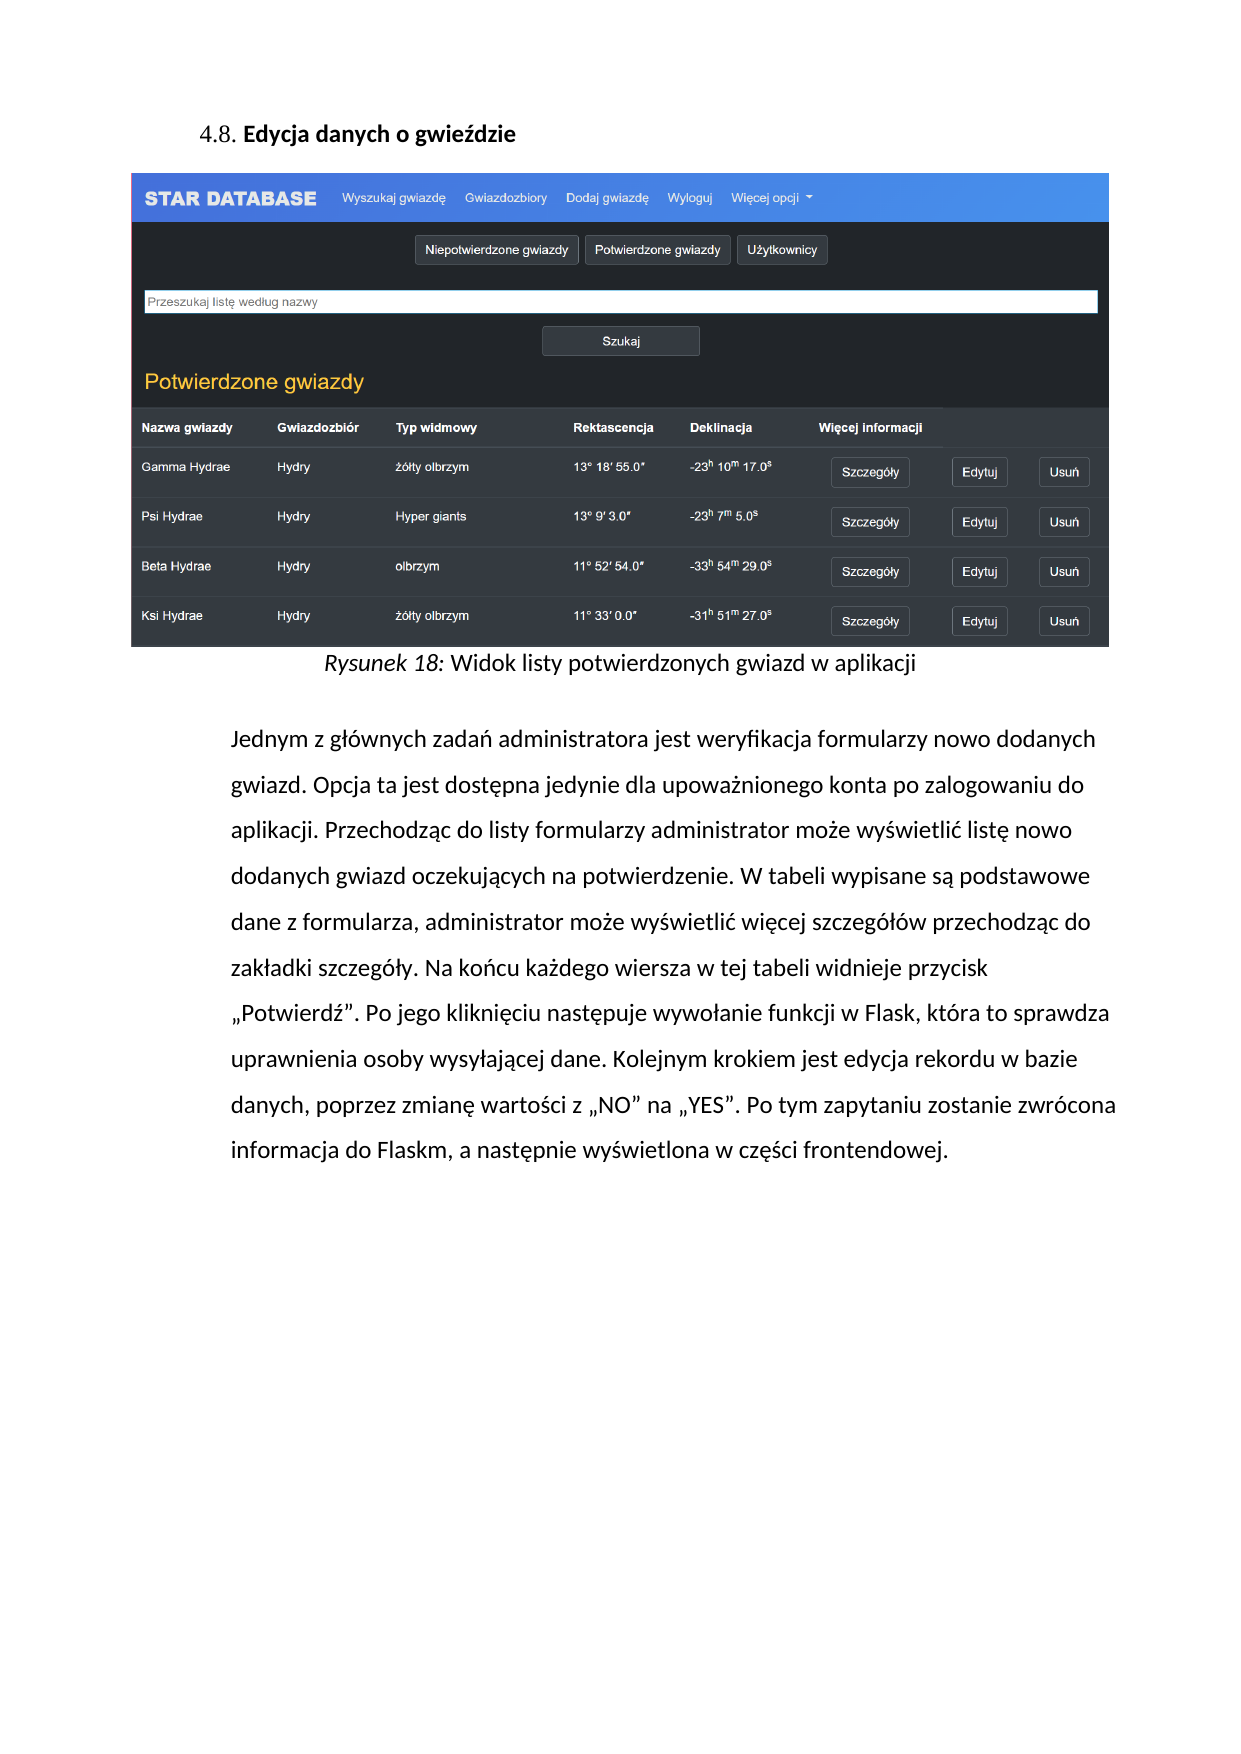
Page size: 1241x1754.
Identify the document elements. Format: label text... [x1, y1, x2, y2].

list Rysunek 18: Widok listy potwierdzonych gwiazd w aplikacji [131, 647, 1109, 677]
list Edycja danych o gwieździe Jednym z głównych zadań administratora jest weryfikacja formularzy nowo dodanych gwiazd. Opcja ta jest dostępna jedynie dla upoważnionego konta po zalogowaniu do aplikacji. Przechodząc do listy formularzy administrator może wyświetlić listę nowo dodanych gwiazd oczekujących na potwierdzenie. W tabeli wypisane są podstawowe dane z formularza, administrator może wyświetlić więcej szczegółów przechodząc do zakładki szczegóły. Na końcu każdego wiersza w tej tabeli widnieje przycisk „Potwierdź”. Po jego kliknięciu następuje wywołanie funkcji w Flask, która to sprawdza uprawnienia osoby wysyłającej dane. Kolejnym krokiem jest edycja rekordu w bazie danych, poprzez zmianę wartości z „NO” na „YES”. Po tym zapytaniu zostanie zwrócona informacja do Flaskm, a następnie wyświetlona w części frontendowej. [193, 118, 1122, 1165]
picture [131, 173, 1109, 647]
